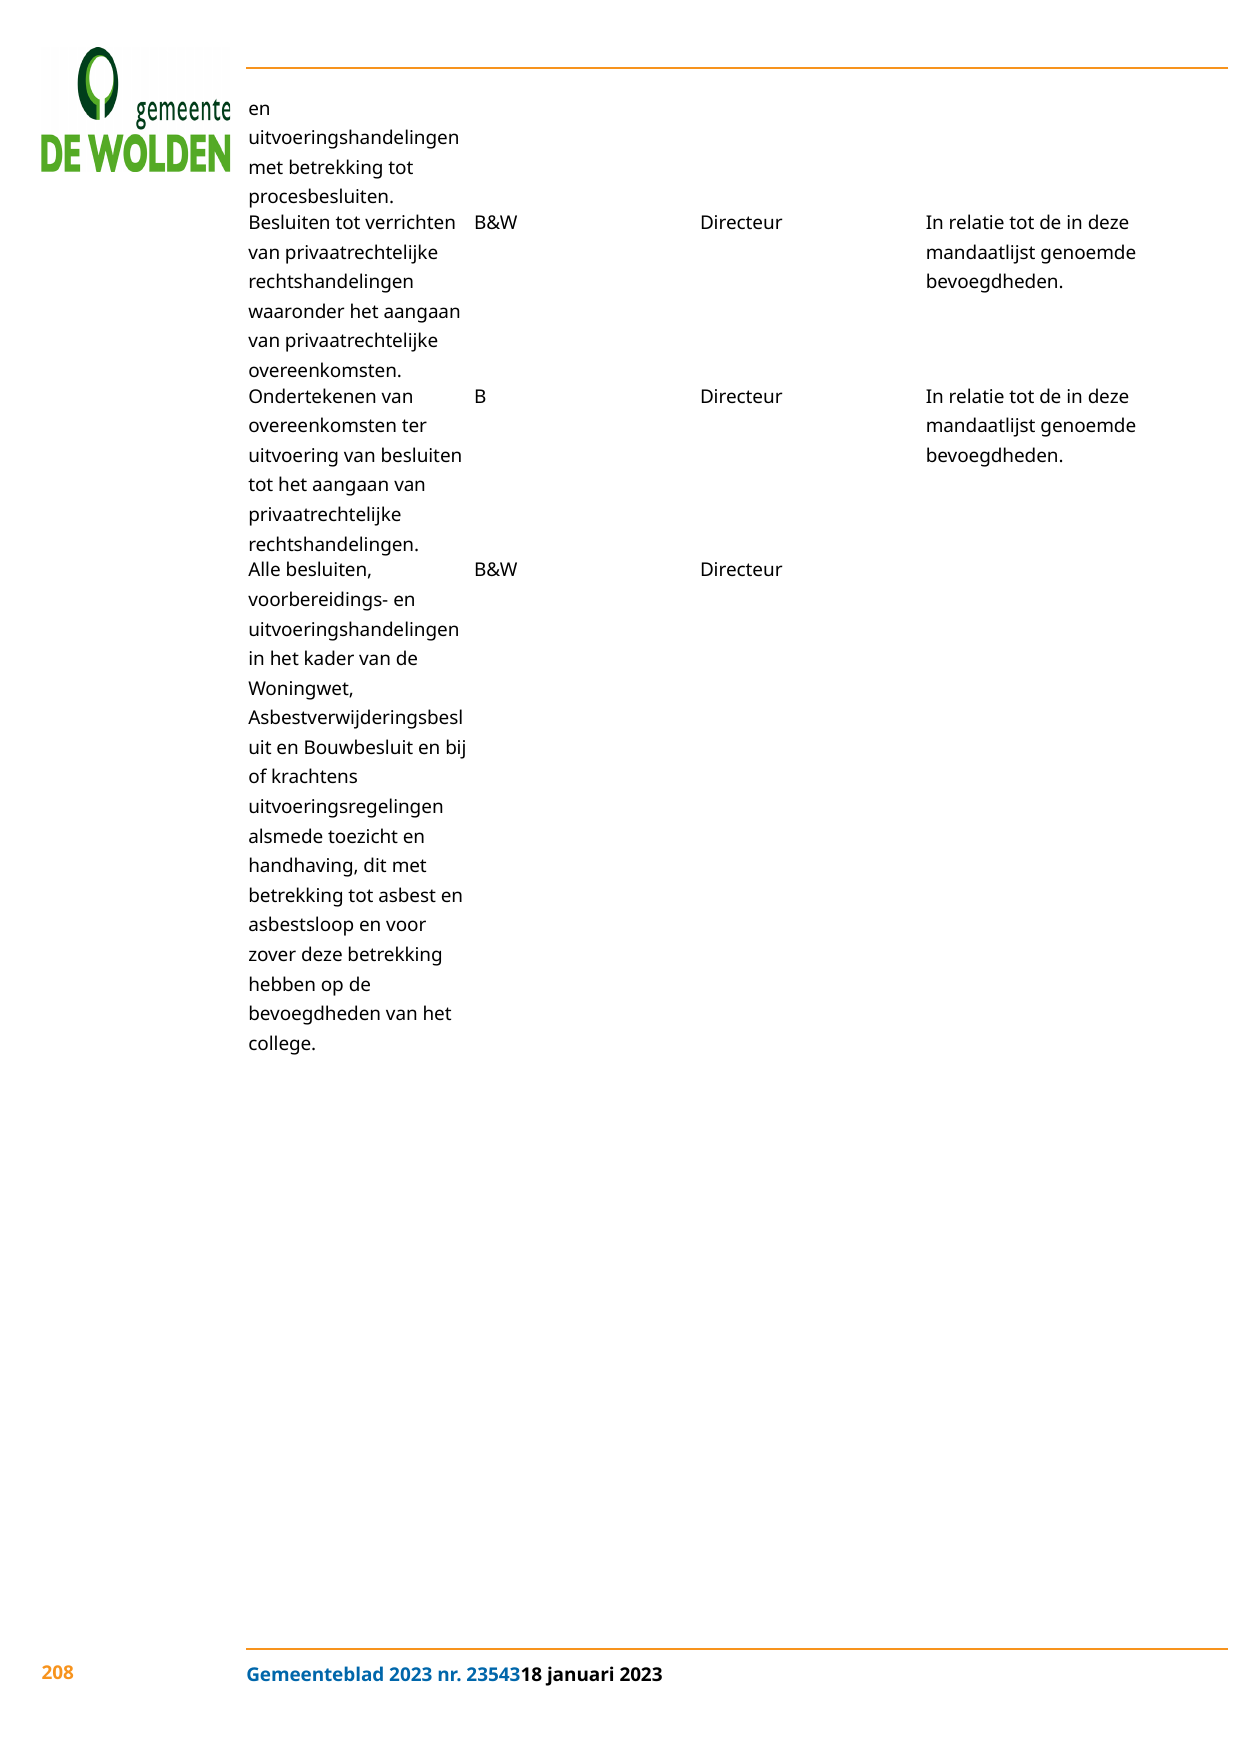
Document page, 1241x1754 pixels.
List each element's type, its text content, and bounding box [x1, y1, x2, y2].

table_cell [926, 557, 1152, 1056]
table_cell Alle besluiten, voorbereidings- en uitvoeringshandelingen in het kader van de Woningwet, Asbestverwijderingsbesluit en Bouwbesluit en bij of krachtens uitvoeringsregelingen alsmede toezicht en handhaving, dit met betrekking tot asbest en asbestsloop en voor zover deze betrekking hebben op de bevoegdheden van het college. [248, 557, 474, 1056]
table_cell [700, 95, 926, 209]
table_cell en uitvoeringshandelingen met betrekking tot procesbesluiten. [248, 95, 474, 209]
table_cell Ondertekenen van overeenkomsten ter uitvoering van besluiten tot het aangaan van privaatrechtelijke rechtshandelingen. [248, 383, 474, 557]
table_cell B [474, 383, 700, 557]
table_cell B&W [474, 209, 700, 383]
table_cell In relatie tot de in deze mandaatlijst genoemde bevoegdheden. [926, 383, 1152, 557]
table_cell In relatie tot de in deze mandaatlijst genoemde bevoegdheden. [926, 209, 1152, 383]
table_cell Directeur [700, 557, 926, 1056]
picture [41, 47, 231, 172]
table_cell Besluiten tot verrichten van privaatrechtelijke rechtshandelingen waaronder het aangaan van privaatrechtelijke overeenkomsten. [248, 209, 474, 383]
table_cell [474, 95, 700, 209]
table_cell [926, 95, 1152, 209]
table_cell Directeur [700, 209, 926, 383]
table_cell B&W [474, 557, 700, 1056]
table_cell Directeur [700, 383, 926, 557]
